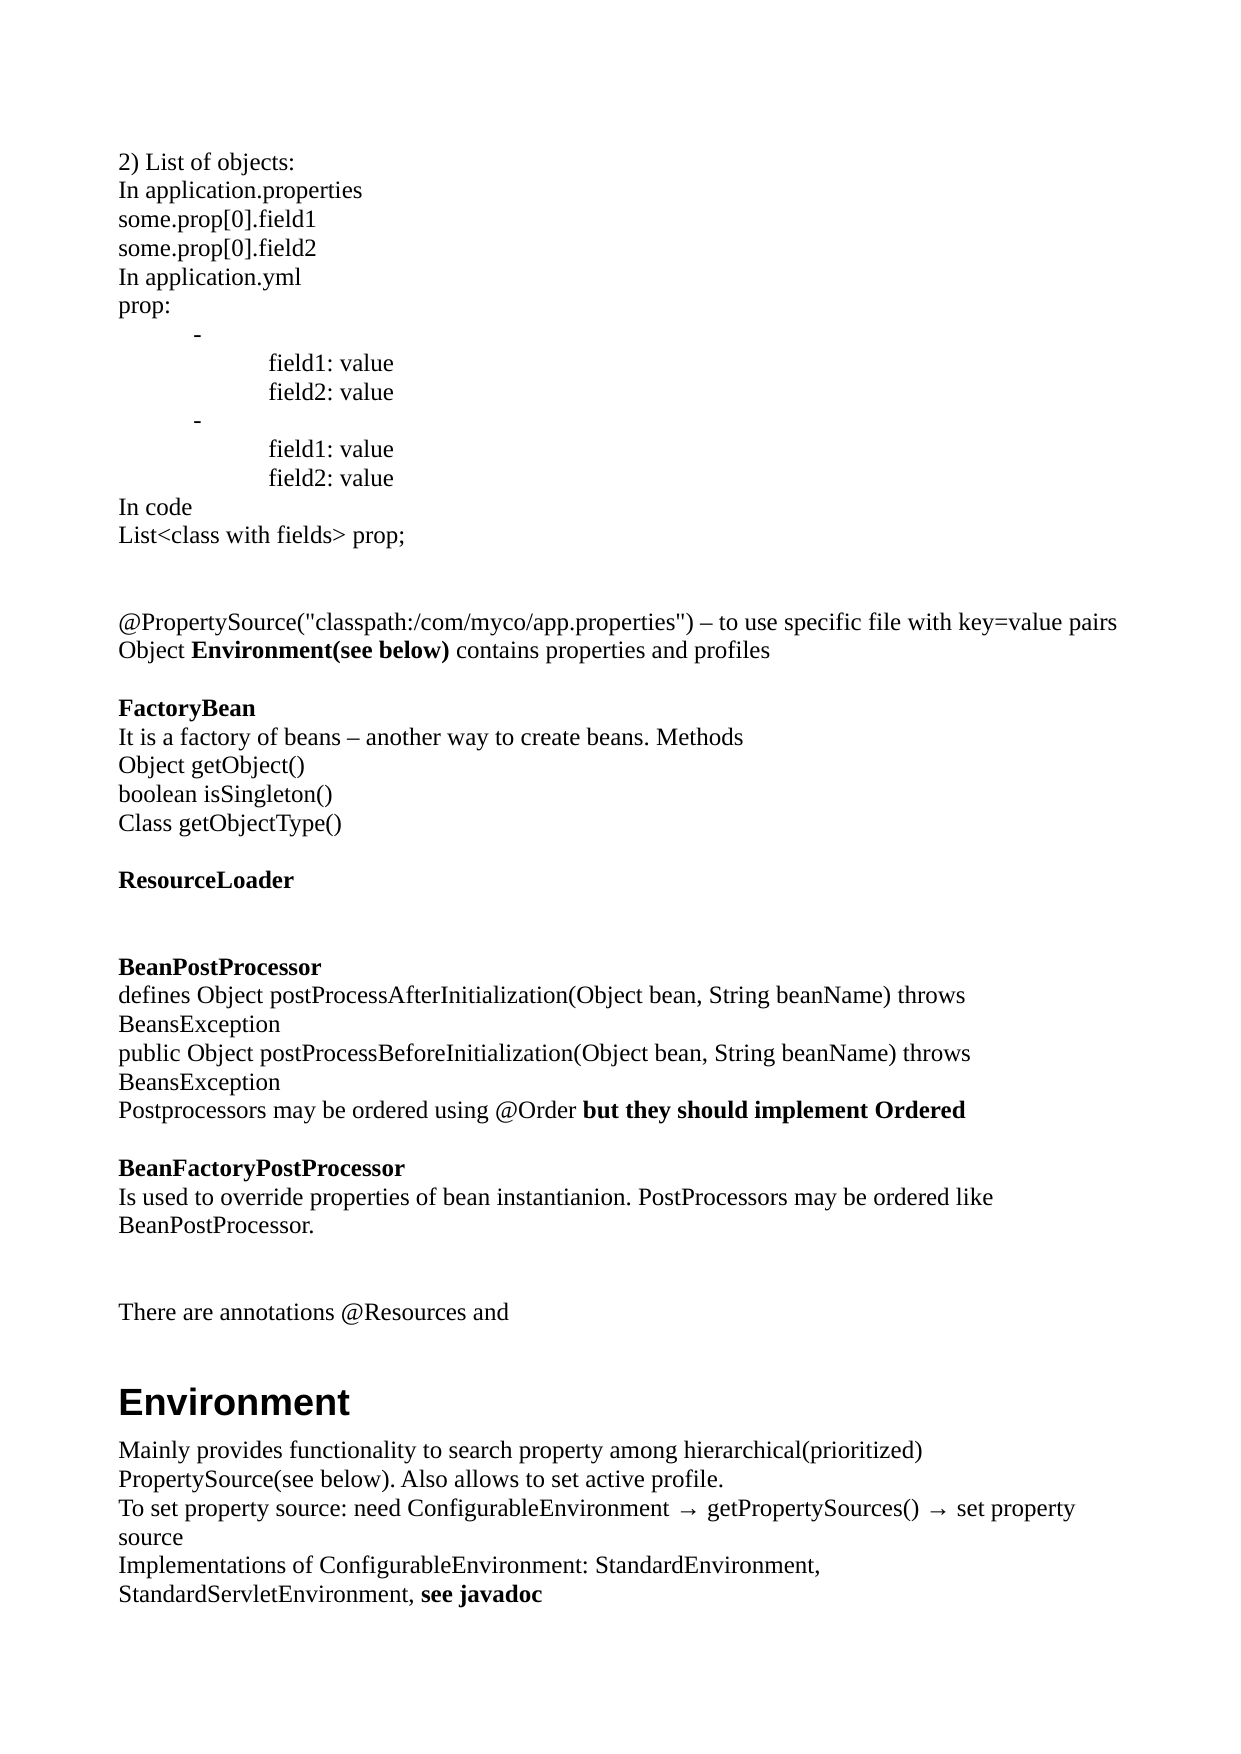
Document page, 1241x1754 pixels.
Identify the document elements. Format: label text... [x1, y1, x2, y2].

text In code [118, 492, 1122, 521]
text 2) List of objects: [118, 147, 1122, 176]
subtitle Environment [118, 1379, 1122, 1423]
text BeanPostProcessor [118, 952, 1122, 981]
text boolean isSingleton() [118, 779, 1122, 808]
text To set property source: need ConfigurableEnvironment → getPropertySources() → set property source [118, 1493, 1122, 1551]
text field1: value [118, 434, 1122, 463]
text Postprocessors may be ordered using @Order but they should implement Ordered [118, 1096, 1122, 1124]
text field2: value [118, 377, 1122, 406]
text Is used to override properties of bean instantianion. PostProcessors may be ordered like BeanPostProcessor. [118, 1182, 1122, 1239]
text field2: value [118, 463, 1122, 492]
text defines Object postProcessAfterInitialization(Object bean, String beanName) throws BeansException [118, 981, 1122, 1038]
text public Object postProcessBeforeInitialization(Object bean, String beanName) throws BeansException [118, 1038, 1122, 1096]
text Implementations of ConfigurableEnvironment: StandardEnvironment, [118, 1551, 1122, 1579]
text It is a factory of beans – another way to create beans. Methods [118, 722, 1122, 751]
text In application.yml [118, 262, 1122, 291]
text StandardServletEnvironment, see javadoc [118, 1579, 1122, 1608]
text some.prop[0].field2 [118, 233, 1122, 262]
text - [118, 406, 1122, 434]
text FactoryBean [118, 693, 1122, 722]
text Object Environment(see below) contains properties and profiles [118, 636, 1122, 664]
text some.prop[0].field1 [118, 204, 1122, 233]
text Object getObject() [118, 751, 1122, 779]
text Mainly provides functionality to search property among hierarchical(prioritized) PropertySource(see below). Also allows to set active profile. [118, 1436, 1122, 1493]
text In application.properties [118, 176, 1122, 204]
text field1: value [118, 348, 1122, 377]
text BeanFactoryPostProcessor [118, 1153, 1122, 1182]
text There are annotations @Resources and [118, 1297, 1122, 1326]
text prop: [118, 291, 1122, 319]
text List<class with fields> prop; [118, 521, 1122, 549]
text Class getObjectType() [118, 808, 1122, 837]
text - [118, 319, 1122, 348]
text ResourceLoader [118, 866, 1122, 894]
text @PropertySource("classpath:/com/myco/app.properties") – to use specific file with key=value pairs [118, 607, 1122, 636]
